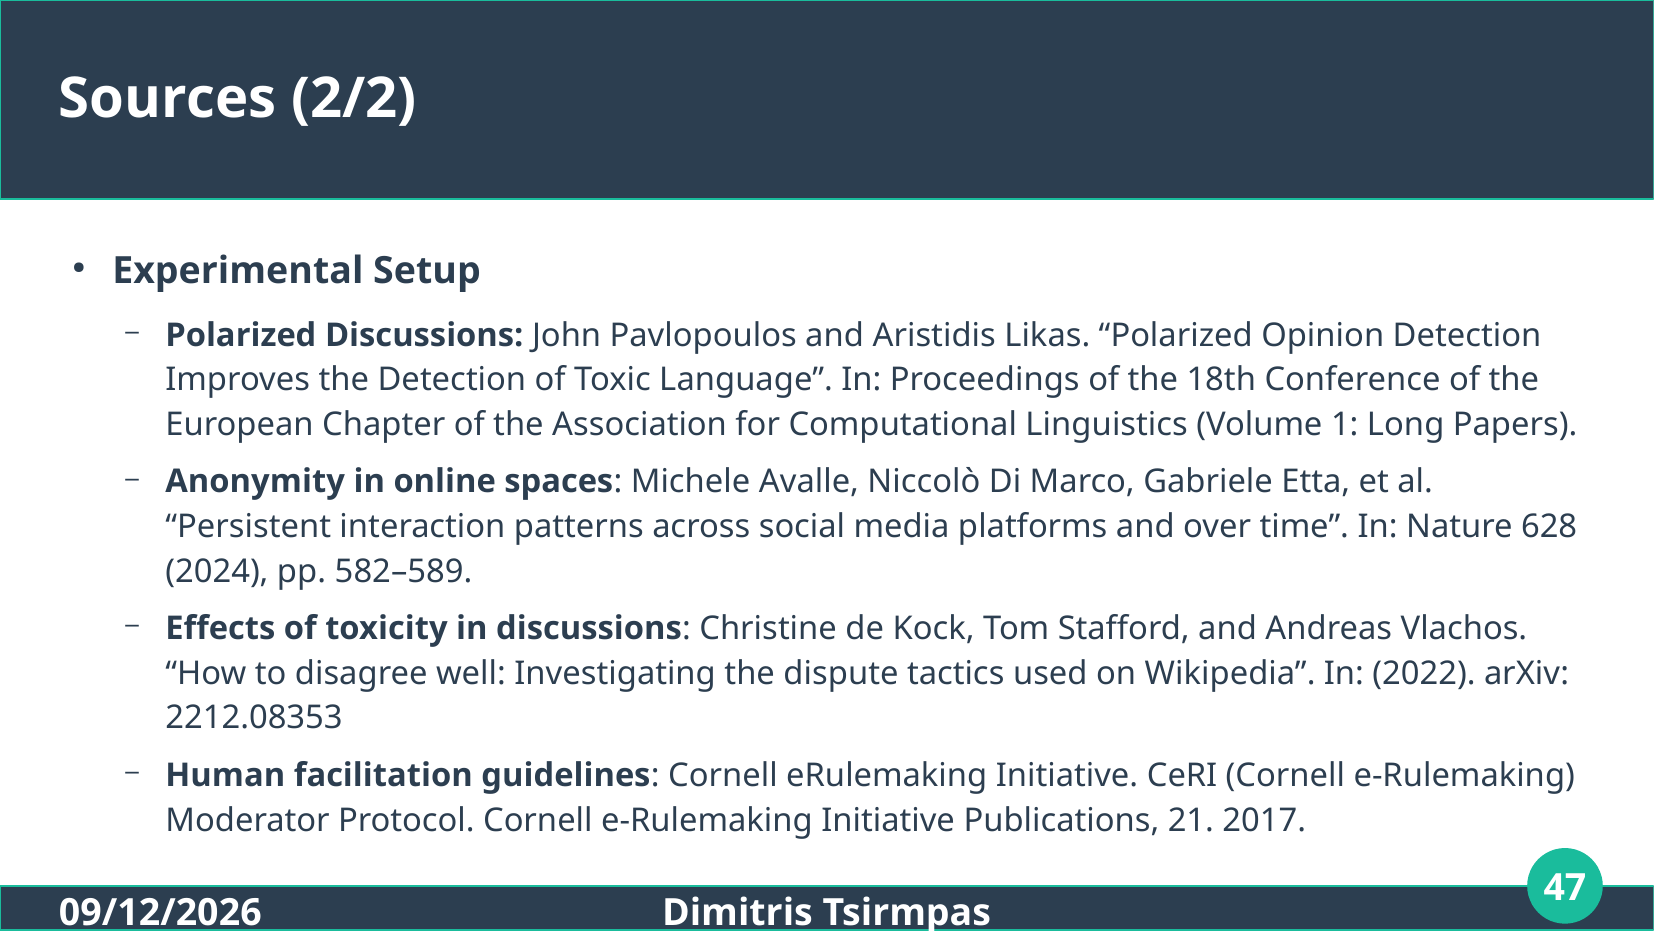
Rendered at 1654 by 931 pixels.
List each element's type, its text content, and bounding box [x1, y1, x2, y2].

list Experimental Setup Polarized Discussions: John Pavlopoulos and Aristidis Likas. “Polarized Opinion Detection Improves the Detection of Toxic Language”. In: Proceedings of the 18th Conference of the European Chapter of the Association for Computational Linguistics (Volume 1: Long Papers). Anonymity in online spaces: Michele Avalle, Niccolò Di Marco, Gabriele Etta, et al. “Persistent interaction patterns across social media platforms and over time”. In: Nature 628 (2024), pp. 582–589. Effects of toxicity in discussions: Christine de Kock, Tom Stafford, and Andreas Vlachos. “How to disagree well: Investigating the dispute tactics used on Wikipedia”. In: (2022). arXiv: 2212.08353 Human facilitation guidelines: Cornell eRulemaking Initiative. CeRI (Cornell e-Rulemaking) Moderator Protocol. Cornell e-Rulemaking Initiative Publications, 21. 2017. [59, 243, 1595, 864]
title Sources (2/2) [59, 37, 1595, 155]
